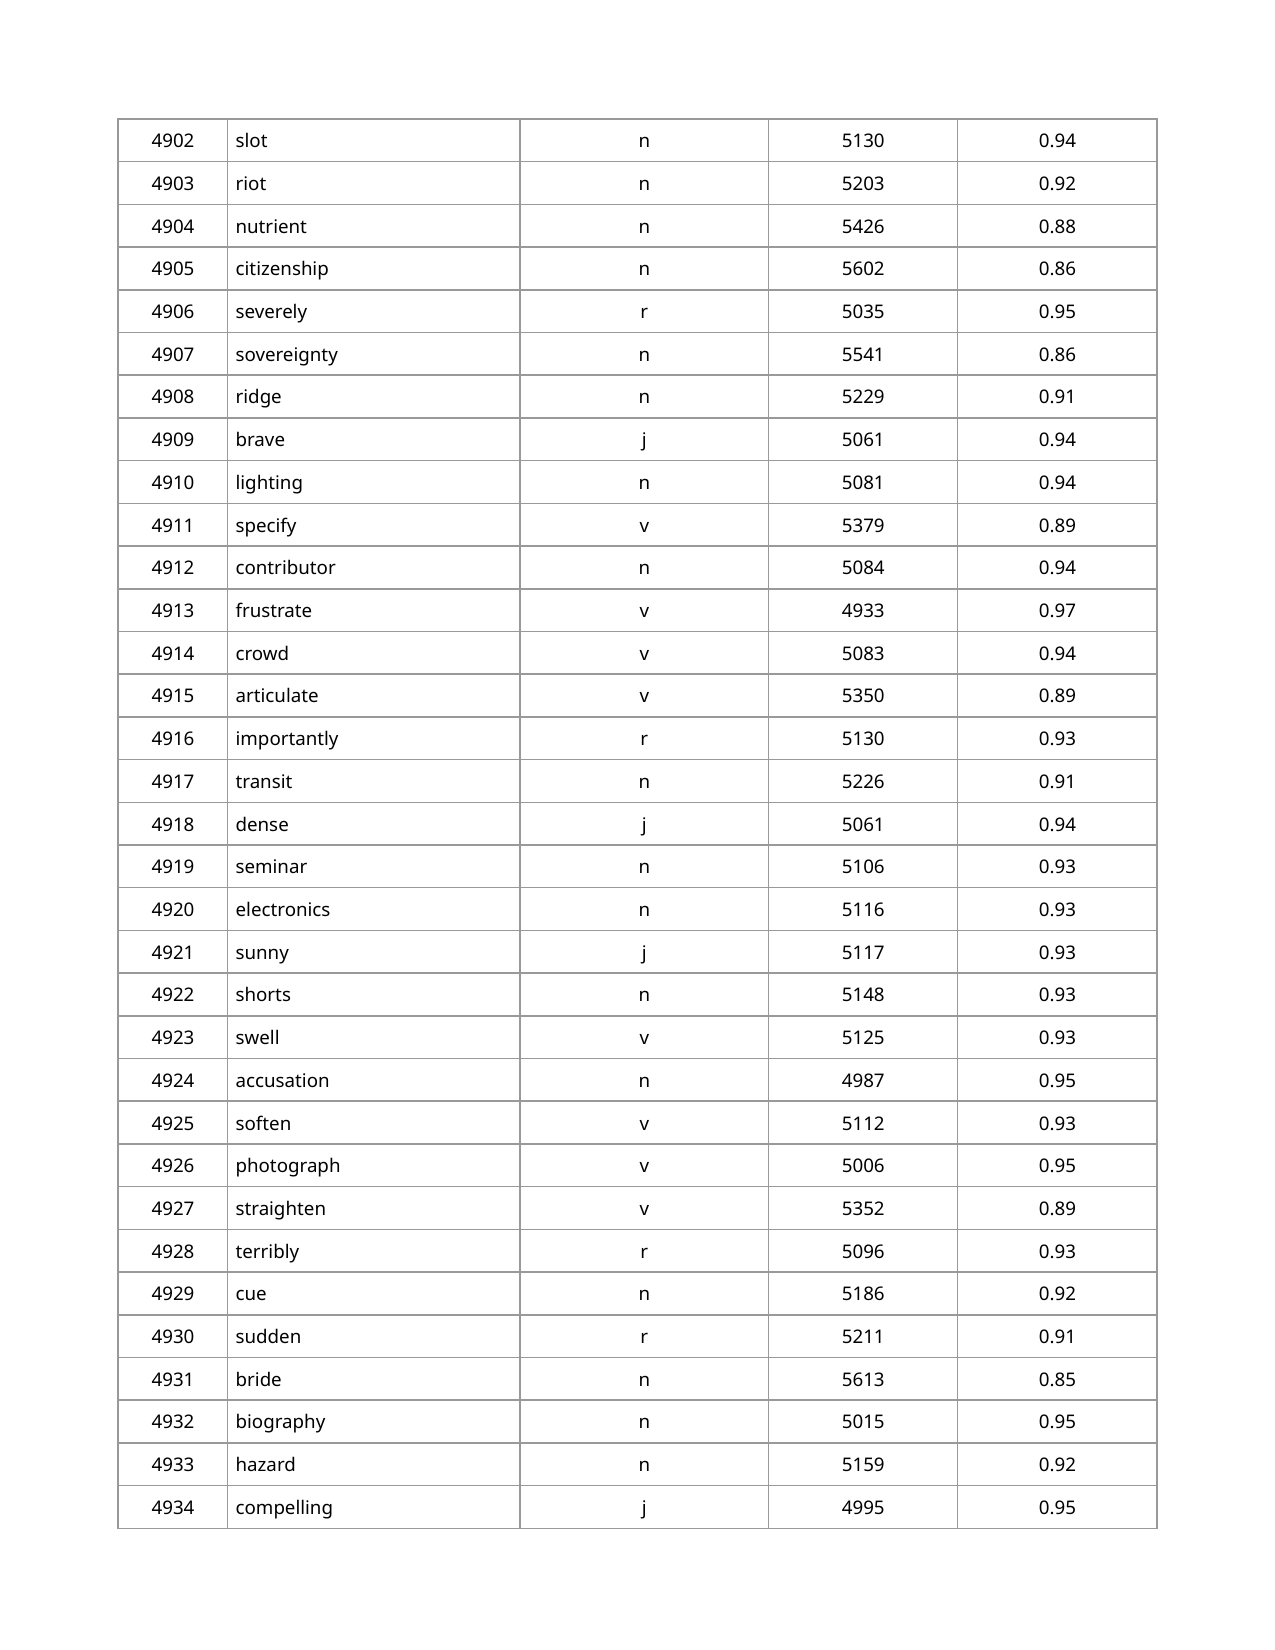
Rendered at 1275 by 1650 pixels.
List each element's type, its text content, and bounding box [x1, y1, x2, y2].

table_cell j [521, 1486, 768, 1527]
table_cell 0.93 [958, 931, 1156, 972]
table_cell 0.93 [958, 1230, 1156, 1271]
table_cell compelling [228, 1486, 519, 1527]
table_cell 5061 [769, 419, 957, 460]
table_cell 4916 [119, 718, 227, 759]
table_cell n [521, 1358, 768, 1399]
table_cell v [521, 1187, 768, 1228]
table_cell slot [228, 120, 519, 161]
table_cell n [521, 205, 768, 246]
table_cell 4917 [119, 760, 227, 801]
table_cell n [521, 248, 768, 289]
table_cell 0.89 [958, 504, 1156, 545]
table_cell 0.92 [958, 162, 1156, 203]
table_cell 0.95 [958, 1401, 1156, 1442]
table_cell 0.94 [958, 120, 1156, 161]
table_cell 4908 [119, 376, 227, 417]
table_cell 4909 [119, 419, 227, 460]
table_cell 5426 [769, 205, 957, 246]
table_cell 0.85 [958, 1358, 1156, 1399]
table_cell importantly [228, 718, 519, 759]
table_cell 5130 [769, 120, 957, 161]
table_cell v [521, 504, 768, 545]
table_cell 5125 [769, 1017, 957, 1058]
table_cell frustrate [228, 590, 519, 631]
table_cell 5226 [769, 760, 957, 801]
table_cell 4914 [119, 632, 227, 673]
table_cell 4903 [119, 162, 227, 203]
table_cell 5130 [769, 718, 957, 759]
table_cell 5096 [769, 1230, 957, 1271]
table_cell citizenship [228, 248, 519, 289]
table_cell n [521, 846, 768, 887]
table_cell 4933 [769, 590, 957, 631]
table_cell 4910 [119, 461, 227, 502]
table_cell 4995 [769, 1486, 957, 1527]
table_cell v [521, 632, 768, 673]
table_cell 4906 [119, 291, 227, 332]
table_cell sovereignty [228, 333, 519, 374]
table_cell shorts [228, 974, 519, 1015]
table_cell 5186 [769, 1273, 957, 1314]
table_cell 5602 [769, 248, 957, 289]
table_cell 0.94 [958, 632, 1156, 673]
table_cell 4922 [119, 974, 227, 1015]
table_cell 4926 [119, 1145, 227, 1186]
table_cell 4907 [119, 333, 227, 374]
table_cell sudden [228, 1316, 519, 1357]
table_cell terribly [228, 1230, 519, 1271]
table_cell 0.95 [958, 291, 1156, 332]
table_cell cue [228, 1273, 519, 1314]
table_cell brave [228, 419, 519, 460]
table_cell 5084 [769, 547, 957, 588]
table_cell lighting [228, 461, 519, 502]
table_cell v [521, 1145, 768, 1186]
table_cell 4918 [119, 803, 227, 844]
table_cell 5203 [769, 162, 957, 203]
table_cell n [521, 376, 768, 417]
table_cell 4930 [119, 1316, 227, 1357]
table_cell n [521, 888, 768, 929]
table_cell 5015 [769, 1401, 957, 1442]
table_cell 0.92 [958, 1273, 1156, 1314]
table_cell specify [228, 504, 519, 545]
table_cell ridge [228, 376, 519, 417]
table_cell 5006 [769, 1145, 957, 1186]
table_cell photograph [228, 1145, 519, 1186]
table_cell v [521, 675, 768, 716]
table_cell j [521, 419, 768, 460]
table_cell 4924 [119, 1059, 227, 1100]
table_cell n [521, 547, 768, 588]
table_cell v [521, 1017, 768, 1058]
table_cell n [521, 1401, 768, 1442]
table_cell j [521, 803, 768, 844]
table_cell 4928 [119, 1230, 227, 1271]
table_cell 0.86 [958, 333, 1156, 374]
table_cell riot [228, 162, 519, 203]
table_cell hazard [228, 1444, 519, 1485]
table_cell 4931 [119, 1358, 227, 1399]
table_cell 0.89 [958, 1187, 1156, 1228]
table_cell 0.93 [958, 888, 1156, 929]
table_cell 4912 [119, 547, 227, 588]
table_cell n [521, 120, 768, 161]
table_cell 0.91 [958, 376, 1156, 417]
table_cell 4911 [119, 504, 227, 545]
table_cell n [521, 333, 768, 374]
table_cell seminar [228, 846, 519, 887]
table_cell 5083 [769, 632, 957, 673]
table_cell transit [228, 760, 519, 801]
table_cell 5211 [769, 1316, 957, 1357]
table_cell contributor [228, 547, 519, 588]
table_cell 0.92 [958, 1444, 1156, 1485]
table_cell 5541 [769, 333, 957, 374]
table_cell 4925 [119, 1102, 227, 1143]
table_cell 4904 [119, 205, 227, 246]
table_cell n [521, 461, 768, 502]
table_cell 0.97 [958, 590, 1156, 631]
table_cell 5613 [769, 1358, 957, 1399]
table_cell 0.94 [958, 803, 1156, 844]
table_cell 0.94 [958, 461, 1156, 502]
table_cell n [521, 1444, 768, 1485]
table_cell swell [228, 1017, 519, 1058]
table_cell n [521, 162, 768, 203]
table_cell 0.93 [958, 974, 1156, 1015]
table_cell 0.93 [958, 1017, 1156, 1058]
table_cell 0.86 [958, 248, 1156, 289]
table_cell 4933 [119, 1444, 227, 1485]
table_cell 4905 [119, 248, 227, 289]
table_cell 5106 [769, 846, 957, 887]
table_cell 4934 [119, 1486, 227, 1527]
table_cell severely [228, 291, 519, 332]
table_cell 4927 [119, 1187, 227, 1228]
table_cell n [521, 1059, 768, 1100]
table_cell 0.88 [958, 205, 1156, 246]
table_cell 0.89 [958, 675, 1156, 716]
table_cell j [521, 931, 768, 972]
table_cell 4902 [119, 120, 227, 161]
table_cell r [521, 291, 768, 332]
table_cell 5379 [769, 504, 957, 545]
table_cell 0.91 [958, 760, 1156, 801]
table_cell 4923 [119, 1017, 227, 1058]
table_cell dense [228, 803, 519, 844]
table_cell 4987 [769, 1059, 957, 1100]
table_cell 5112 [769, 1102, 957, 1143]
table_cell bride [228, 1358, 519, 1399]
table_cell 0.95 [958, 1486, 1156, 1527]
table_cell 0.93 [958, 718, 1156, 759]
table_cell 5116 [769, 888, 957, 929]
table_cell articulate [228, 675, 519, 716]
table_cell 0.93 [958, 1102, 1156, 1143]
table_cell sunny [228, 931, 519, 972]
table_cell crowd [228, 632, 519, 673]
table_cell 5061 [769, 803, 957, 844]
table_cell accusation [228, 1059, 519, 1100]
table_cell 4921 [119, 931, 227, 972]
table_cell 4913 [119, 590, 227, 631]
table_cell biography [228, 1401, 519, 1442]
table_cell 4920 [119, 888, 227, 929]
table_cell v [521, 590, 768, 631]
table_cell 4929 [119, 1273, 227, 1314]
table_cell r [521, 1316, 768, 1357]
table_cell 0.94 [958, 419, 1156, 460]
table_cell nutrient [228, 205, 519, 246]
table_cell 4915 [119, 675, 227, 716]
table_cell 0.94 [958, 547, 1156, 588]
table_cell straighten [228, 1187, 519, 1228]
table_cell 0.95 [958, 1145, 1156, 1186]
table_cell r [521, 1230, 768, 1271]
table_cell 0.93 [958, 846, 1156, 887]
table_cell 5352 [769, 1187, 957, 1228]
table_cell n [521, 760, 768, 801]
table_cell 4932 [119, 1401, 227, 1442]
table_cell soften [228, 1102, 519, 1143]
table_cell n [521, 1273, 768, 1314]
table_cell r [521, 718, 768, 759]
table_cell 5117 [769, 931, 957, 972]
table_cell 0.91 [958, 1316, 1156, 1357]
table_cell 5081 [769, 461, 957, 502]
table_cell 5350 [769, 675, 957, 716]
table_cell 5159 [769, 1444, 957, 1485]
table_cell electronics [228, 888, 519, 929]
table_cell 5035 [769, 291, 957, 332]
table_cell 5229 [769, 376, 957, 417]
table_cell 5148 [769, 974, 957, 1015]
table_cell 4919 [119, 846, 227, 887]
table_cell n [521, 974, 768, 1015]
table_cell 0.95 [958, 1059, 1156, 1100]
table_cell v [521, 1102, 768, 1143]
